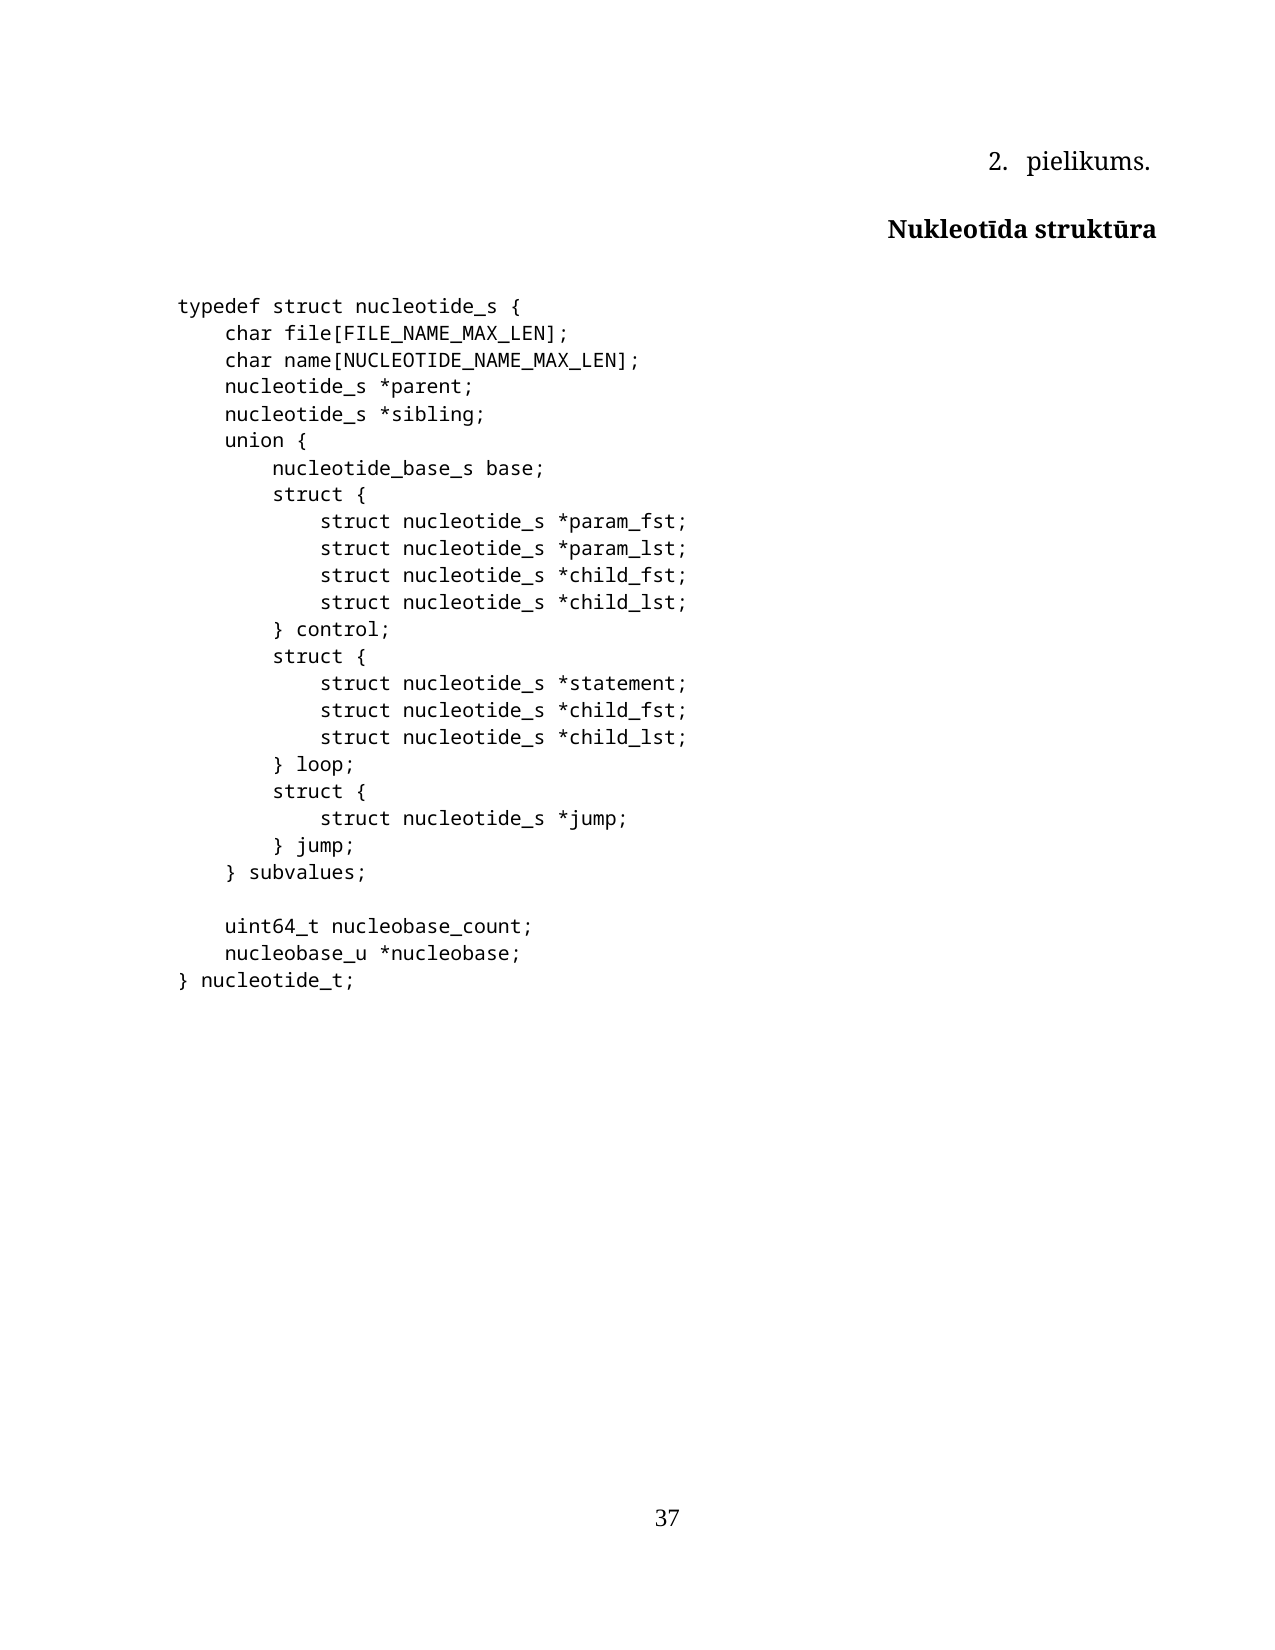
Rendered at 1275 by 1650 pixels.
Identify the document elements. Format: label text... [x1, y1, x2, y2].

text struct nucleotide_s *param_fst; [177, 508, 1157, 535]
text struct nucleotide_s *jump; [177, 804, 1157, 831]
text struct nucleotide_s *child_fst; [177, 697, 1157, 723]
text struct nucleotide_s *child_lst; [177, 723, 1157, 751]
text } control; [177, 616, 1157, 643]
text struct nucleotide_s *statement; [177, 669, 1157, 697]
text struct nucleotide_s *child_lst; [177, 589, 1157, 616]
text struct { [177, 643, 1157, 669]
text } loop; [177, 751, 1157, 777]
text struct { [177, 481, 1157, 508]
text nucleotide_base_s base; [177, 454, 1157, 481]
text union { [177, 427, 1157, 454]
text char name[NUCLEOTIDE_NAME_MAX_LEN]; [177, 346, 1157, 373]
text struct { [177, 777, 1157, 804]
text } jump; [177, 831, 1157, 858]
text typedef struct nucleotide_s { [177, 292, 1157, 319]
text } nucleotide_t; [177, 966, 1157, 993]
text nucleotide_s *sibling; [177, 400, 1157, 427]
text nucleotide_s *parent; [177, 373, 1157, 400]
text uint64_t nucleobase_count; [177, 912, 1157, 939]
text struct nucleotide_s *child_fst; [177, 562, 1157, 589]
text struct nucleotide_s *param_lst; [177, 535, 1157, 562]
text char file[FILE_NAME_MAX_LEN]; [177, 319, 1157, 346]
text } subvalues; [177, 858, 1157, 885]
subtitle pielikums. Nukleotīda struktūra [177, 143, 1157, 245]
text nucleobase_u *nucleobase; [177, 939, 1157, 966]
